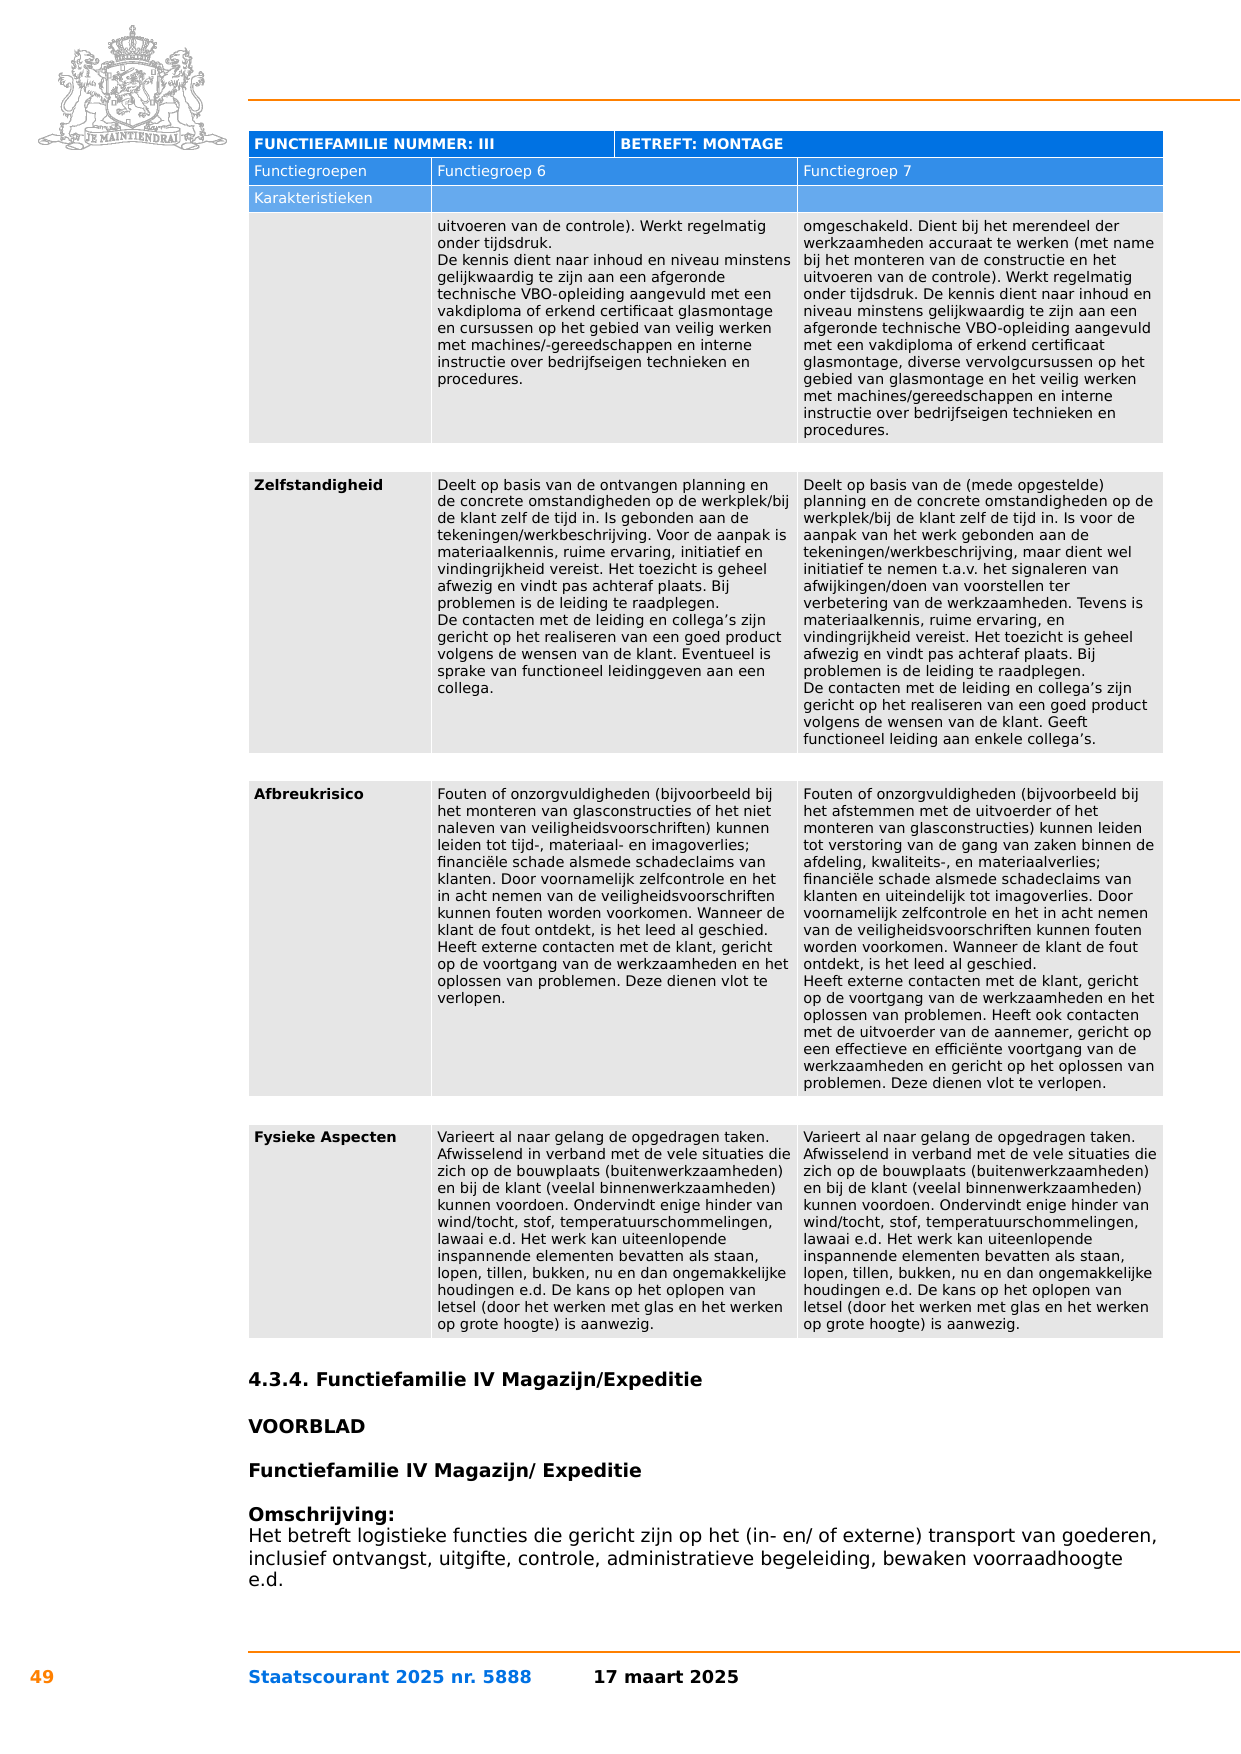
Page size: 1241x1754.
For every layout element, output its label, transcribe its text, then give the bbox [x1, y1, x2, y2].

text Functiefamilie IV Magazijn/ Expeditie [248, 1459, 1163, 1482]
table_cell Deelt op basis van de (mede opgestelde) planning en de concrete omstandigheden op de werkplek/bij de klant zelf de tijd in. Is voor de aanpak van het werk gebonden aan de tekeningen/werkbeschrijving, maar dient wel initiatief te nemen t.a.v. het signaleren van afwijkingen/doen van voorstellen ter verbetering van de werkzaamheden. Tevens is materiaalkennis, ruime ervaring, en vindingrijkheid vereist. Het toezicht is geheel afwezig en vindt pas achteraf plaats. Bij problemen is de leiding te raadplegen. De contacten met de leiding en collega’s zijn gericht op het realiseren van een goed product volgens de wensen van de klant. Geeft functioneel leiding aan enkele collega’s. [798, 472, 1163, 753]
text VOORBLAD [248, 1416, 1163, 1438]
table_cell Fouten of onzorgvuldigheden (bijvoorbeeld bij het monteren van glasconstructies of het niet naleven van veiligheidsvoorschriften) kunnen leiden tot tijd-, materiaal- en imagoverlies; financiële schade alsmede schadeclaims van klanten. Door voornamelijk zelfcontrole en het in acht nemen van de veiligheidsvoorschriften kunnen fouten worden voorkomen. Wanneer de klant de fout ontdekt, is het leed al geschied. Heeft externe contacten met de klant, gericht op de voortgang van de werkzaamheden en het oplossen van problemen. Deze dienen vlot te verlopen. [432, 781, 797, 1096]
table_cell Deelt op basis van de ontvangen planning en de concrete omstandigheden op de werkplek/bij de klant zelf de tijd in. Is gebonden aan de tekeningen/werkbeschrijving. Voor de aanpak is materiaalkennis, ruime ervaring, initiatief en vindingrijkheid vereist. Het toezicht is geheel afwezig en vindt pas achteraf plaats. Bij problemen is de leiding te raadplegen. De contacten met de leiding en collega’s zijn gericht op het realiseren van een goed product volgens de wensen van de klant. Eventueel is sprake van functioneel leidinggeven aan een collega. [432, 472, 797, 753]
table_cell [249, 1097, 431, 1123]
table_cell Functiegroepen [249, 158, 431, 185]
table_cell Varieert al naar gelang de opgedragen taken. Afwisselend in verband met de vele situaties die zich op de bouwplaats (buitenwerkzaamheden) en bij de klant (veelal binnenwerkzaamheden) kunnen voordoen. Ondervindt enige hinder van wind/tocht, stof, temperatuurschommelingen, lawaai e.d. Het werk kan uiteenlopende inspannende elementen bevatten als staan, lopen, tillen, bukken, nu en dan ongemakkelijke houdingen e.d. De kans op het oplopen van letsel (door het werken met glas en het werken op grote hoogte) is aanwezig. [798, 1125, 1163, 1338]
table_cell [798, 444, 1163, 471]
text Omschrijving: [248, 1503, 1163, 1525]
table_header FUNCTIEFAMILIE NUMMER: III [249, 131, 614, 157]
table_cell [798, 1097, 1163, 1123]
table_cell Zelfstandigheid [249, 472, 431, 753]
table_cell [432, 754, 797, 780]
table_cell Karakteristieken [249, 186, 431, 212]
table_cell Functiegroep 7 [798, 158, 1163, 185]
table_cell omgeschakeld. Dient bij het merendeel der werkzaamheden accuraat te werken (met name bij het monteren van de constructie en het uitvoeren van de controle). Werkt regelmatig onder tijdsdruk. De kennis dient naar inhoud en niveau minstens gelijkwaardig te zijn aan een afgeronde technische VBO-opleiding aangevuld met een vakdiploma of erkend certificaat glasmontage, diverse vervolgcursussen op het gebied van glasmontage en het veilig werken met machines/gereedschappen en interne instructie over bedrijfseigen technieken en procedures. [798, 213, 1163, 443]
table_cell [249, 444, 431, 471]
table_cell [249, 754, 431, 780]
subtitle 4.3.4. Functiefamilie IV Magazijn/Expeditie [248, 1369, 1163, 1391]
table_cell Fysieke Aspecten [249, 1125, 431, 1338]
table_cell uitvoeren van de controle). Werkt regelmatig onder tijdsdruk. De kennis dient naar inhoud en niveau minstens gelijkwaardig te zijn aan een afgeronde technische VBO-opleiding aangevuld met een vakdiploma of erkend certificaat glasmontage en cursussen op het gebied van veilig werken met machines/-gereedschappen en interne instructie over bedrijfseigen technieken en procedures. [432, 213, 797, 443]
table_cell Varieert al naar gelang de opgedragen taken. Afwisselend in verband met de vele situaties die zich op de bouwplaats (buitenwerkzaamheden) en bij de klant (veelal binnenwerkzaamheden) kunnen voordoen. Ondervindt enige hinder van wind/tocht, stof, temperatuurschommelingen, lawaai e.d. Het werk kan uiteenlopende inspannende elementen bevatten als staan, lopen, tillen, bukken, nu en dan ongemakkelijke houdingen e.d. De kans op het oplopen van letsel (door het werken met glas en het werken op grote hoogte) is aanwezig. [432, 1125, 797, 1338]
table_cell [798, 186, 1163, 212]
table_cell [432, 444, 797, 471]
table_cell [432, 1097, 797, 1123]
text Het betreft logistieke functies die gericht zijn op het (in- en/ of externe) transport van goederen, inclusief ontvangst, uitgifte, controle, administratieve begeleiding, bewaken voorraadhoogte e.d. [248, 1525, 1163, 1591]
table_header BETREFT: MONTAGE [615, 131, 1163, 157]
picture [38, 25, 227, 150]
table_cell [798, 754, 1163, 780]
table_cell [432, 186, 797, 212]
table_cell Functiegroep 6 [432, 158, 797, 185]
table_cell Afbreukrisico [249, 781, 431, 1096]
table_cell [249, 213, 431, 443]
table_cell Fouten of onzorgvuldigheden (bijvoorbeeld bij het afstemmen met de uitvoerder of het monteren van glasconstructies) kunnen leiden tot verstoring van de gang van zaken binnen de afdeling, kwaliteits-, en materiaalverlies; financiële schade alsmede schadeclaims van klanten en uiteindelijk tot imagoverlies. Door voornamelijk zelfcontrole en het in acht nemen van de veiligheidsvoorschriften kunnen fouten worden voorkomen. Wanneer de klant de fout ontdekt, is het leed al geschied. Heeft externe contacten met de klant, gericht op de voortgang van de werkzaamheden en het oplossen van problemen. Heeft ook contacten met de uitvoerder van de aannemer, gericht op een effectieve en efficiënte voortgang van de werkzaamheden en gericht op het oplossen van problemen. Deze dienen vlot te verlopen. [798, 781, 1163, 1096]
